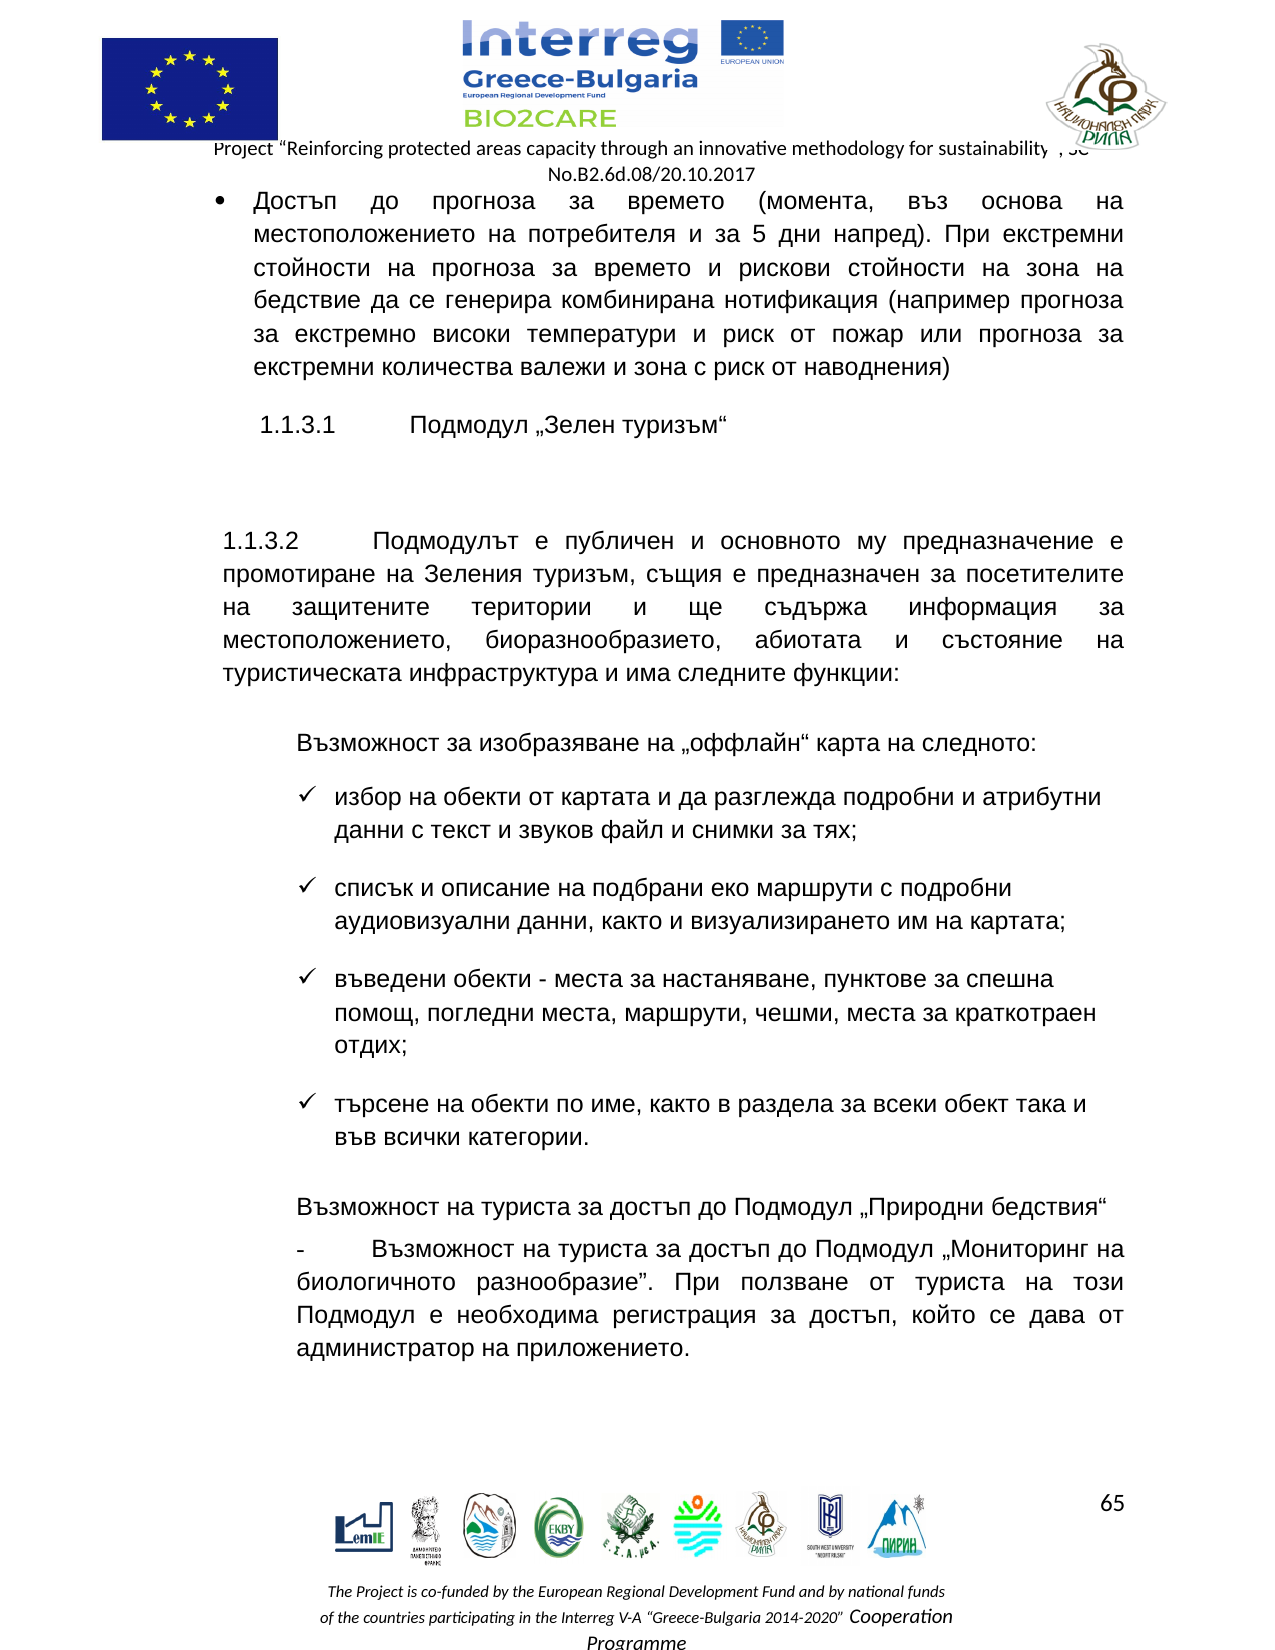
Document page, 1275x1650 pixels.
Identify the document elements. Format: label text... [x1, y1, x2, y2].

subtitle Подмодул „Зелен туризъм“ [259, 409, 1125, 438]
subtitle Възможност за изобразяване на „оффлайн“ карта на следното: [296, 728, 1125, 757]
list Достъп до прогноза за времето (момента, въз основа на местоположението на потребителя и за 5 дни напред). При екстремни стойности на прогноза за времето и рискови стойности на зона на бедствие да се генерира комбинирана нотификация (например прогноза за екстремно високи температури и риск от пожар или прогноза за екстремни количества валежи и зона с риск от наводнения) [216, 186, 1125, 380]
list въведени обекти - места за настаняване, пунктове за спешна помощ, погледни места, маршрути, чешми, места за краткотраен отдих; [297, 964, 1125, 1059]
list търсене на обекти по име, както в раздела за всеки обект така и във всички категории. [297, 1088, 1125, 1150]
subtitle Възможност на туриста за достъп до Подмодул „Природни бедствия“ [296, 1192, 1125, 1221]
list избор на обекти от картата и да разглежда подробни и атрибутни данни с текст и звуков файл и снимки за тях; [297, 782, 1125, 844]
subtitle Подмодулът е публичен и основното му предназначение е промотиране на Зеления туризъм, същия е предназначен за посетителите на защитените територии и ще съдържа информация за местоположението, биоразнообразието, абиотата и състояние на туристическата инфраструктура и има следните функции: [222, 526, 1125, 686]
list Възможност на туриста за достъп до Подмодул „Мониторинг на биологичното разнообразие”. При ползване от туриста на този Подмодул е необходима регистрация за достъп, който се дава от администратор на приложението. [296, 1233, 1125, 1361]
list списък и описание на подбрани еко маршрути с подробни аудиовизуални данни, както и визуализирането им на картата; [297, 873, 1125, 935]
